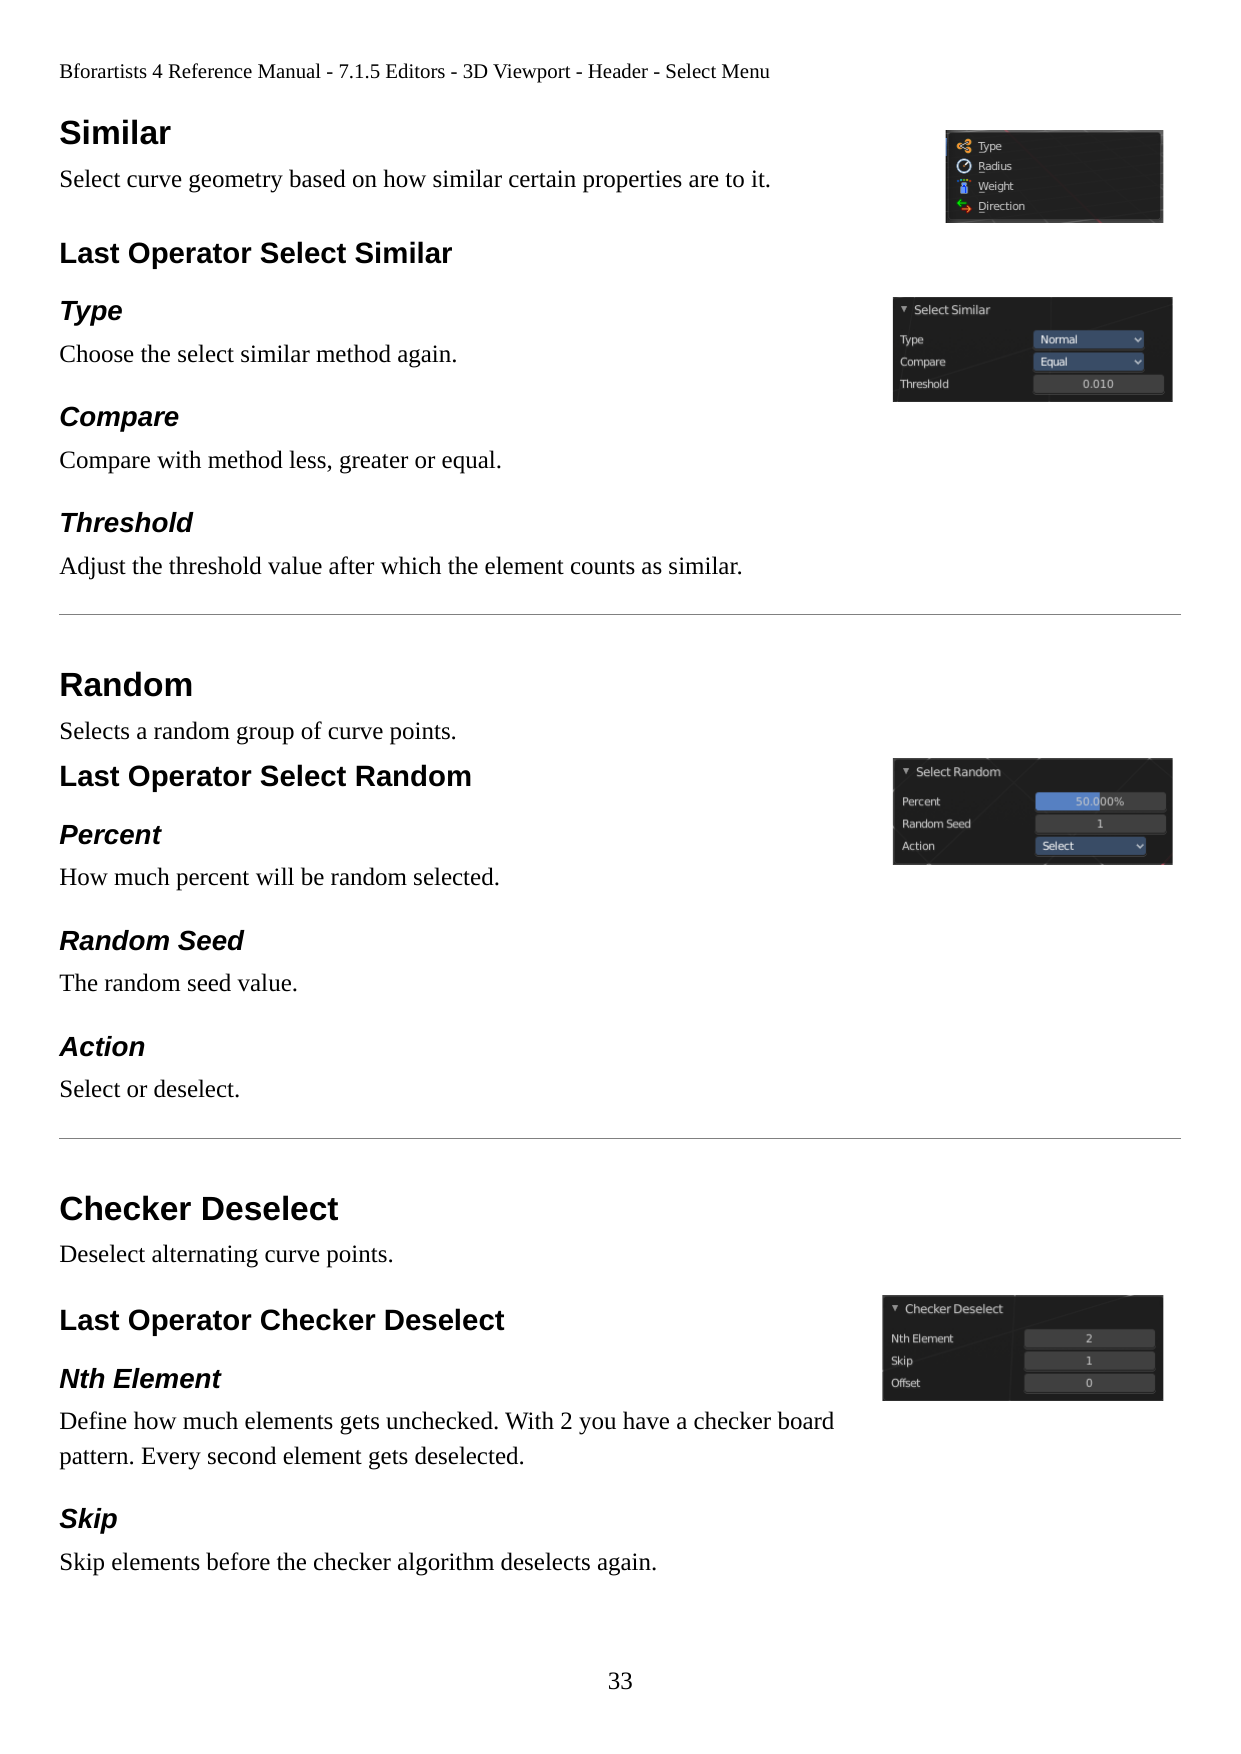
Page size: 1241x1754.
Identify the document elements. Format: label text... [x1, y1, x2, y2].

subtitle Random Seed [59, 924, 1181, 956]
text Skip elements before the checker algorithm deselects again. [59, 1547, 1181, 1576]
subtitle Compare [59, 401, 1181, 432]
subtitle Threshold [59, 506, 1181, 538]
subtitle Checker Deselect [59, 1188, 1181, 1227]
subtitle Last Operator Checker Deselect [59, 1303, 882, 1337]
subtitle Similar [59, 113, 1181, 151]
text The random seed value. [59, 968, 1181, 997]
text Compare with method less, greater or equal. [59, 445, 1181, 474]
subtitle Skip [59, 1502, 1181, 1534]
text Deselect alternating curve points. [59, 1239, 1181, 1268]
subtitle Percent [59, 818, 892, 850]
text Select or deselect. [59, 1074, 1181, 1103]
subtitle Random [59, 665, 1181, 703]
text Adjust the threshold value after which the element counts as similar. [59, 551, 1181, 579]
picture [892, 297, 1173, 402]
subtitle Action [59, 1030, 1181, 1062]
subtitle [1164, 1362, 1181, 1394]
subtitle Type [59, 294, 1181, 326]
picture [945, 130, 1164, 223]
subtitle [1173, 818, 1181, 850]
text Selects a random group of curve points. [59, 716, 1181, 745]
picture [882, 1295, 1164, 1401]
subtitle Last Operator Select Random [59, 759, 892, 793]
text How much percent will be random selected. [59, 862, 1181, 891]
text Select curve geometry based on how similar certain properties are to it. [59, 164, 945, 192]
picture [892, 758, 1173, 865]
text Choose the select similar method again. [59, 339, 892, 368]
subtitle Nth Element [59, 1362, 882, 1394]
subtitle Last Operator Select Similar [59, 236, 1181, 269]
text Define how much elements gets unchecked. With 2 you have a checker board pattern. Every second element gets deselected. [59, 1406, 1181, 1469]
